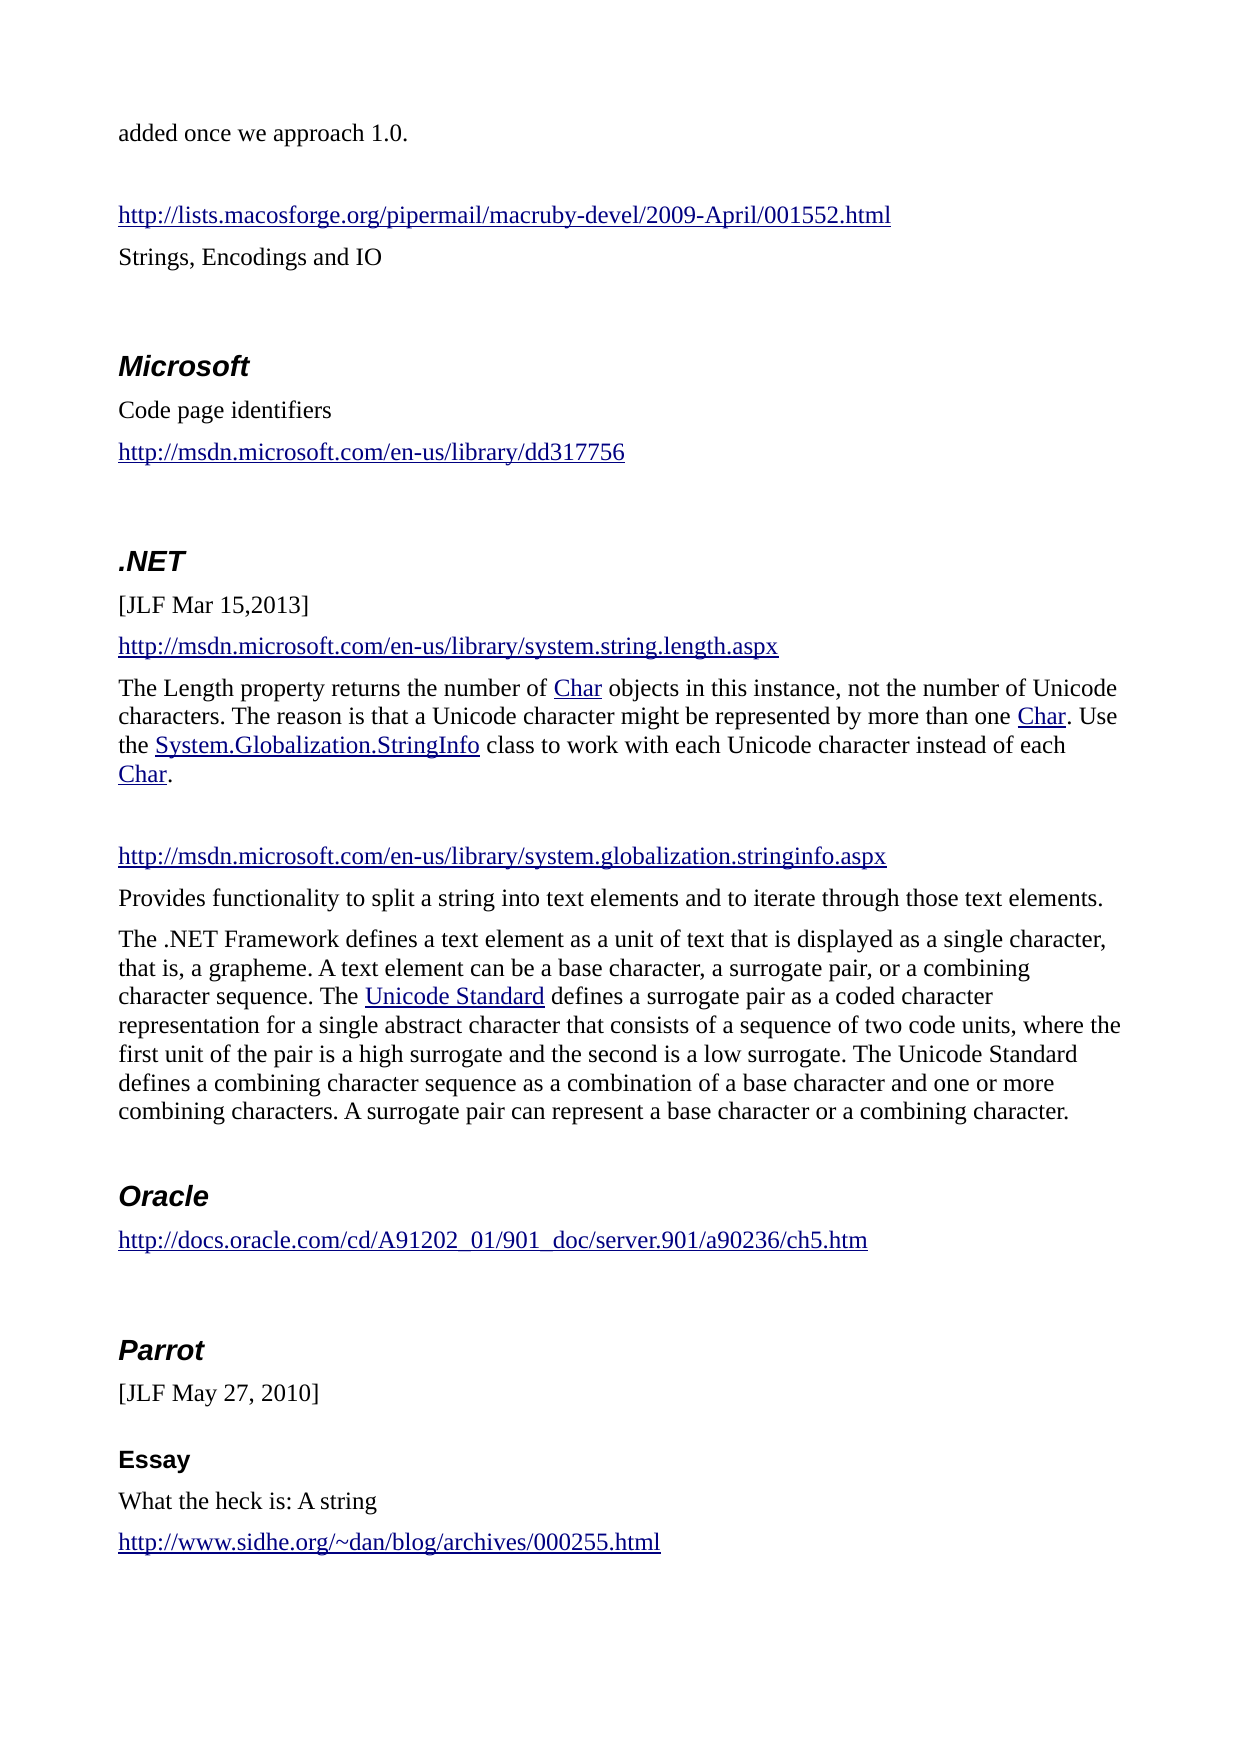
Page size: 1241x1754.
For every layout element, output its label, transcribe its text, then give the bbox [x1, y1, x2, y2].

subtitle .NET [118, 544, 1122, 578]
text http://www.sidhe.org/~dan/blog/archives/000255.html [118, 1527, 1122, 1556]
subtitle Parrot [118, 1332, 1122, 1366]
text http://lists.macosforge.org/pipermail/macruby-devel/2009-April/001552.html [118, 201, 1122, 229]
text Provides functionality to split a string into text elements and to iterate through those text elements. [118, 883, 1122, 911]
subtitle Essay [118, 1445, 1122, 1473]
text http://msdn.microsoft.com/en-us/library/dd317756 [118, 437, 1122, 465]
text The Length property returns the number of Char objects in this instance, not the number of Unicode characters. The reason is that a Unicode character might be represented by more than one Char. Use the System.Globalization.StringInfo class to work with each Unicode character instead of each Char. [118, 673, 1122, 788]
text Code page identifiers [118, 395, 1122, 424]
text added once we approach 1.0. [118, 118, 1122, 147]
text http://msdn.microsoft.com/en-us/library/system.string.length.aspx [118, 631, 1122, 660]
text http://msdn.microsoft.com/en-us/library/system.globalization.stringinfo.aspx [118, 841, 1122, 870]
subtitle Microsoft [118, 349, 1122, 383]
text The .NET Framework defines a text element as a unit of text that is displayed as a single character, that is, a grapheme. A text element can be a base character, a surrogate pair, or a combining character sequence. The Unicode Standard defines a surrogate pair as a coded character representation for a single abstract character that consists of a sequence of two code units, where the first unit of the pair is a high surrogate and the second is a low surrogate. The Unicode Standard defines a combining character sequence as a combination of a base character and one or more combining characters. A surrogate pair can represent a base character or a combining character. [118, 924, 1122, 1125]
text http://docs.oracle.com/cd/A91202_01/901_doc/server.901/a90236/ch5.htm [118, 1225, 1122, 1254]
text Strings, Encodings and IO [118, 242, 1122, 271]
text [JLF May 27, 2010] [118, 1378, 1122, 1407]
text What the heck is: A string [118, 1486, 1122, 1515]
subtitle Oracle [118, 1179, 1122, 1212]
text [JLF Mar 15,2013] [118, 590, 1122, 619]
